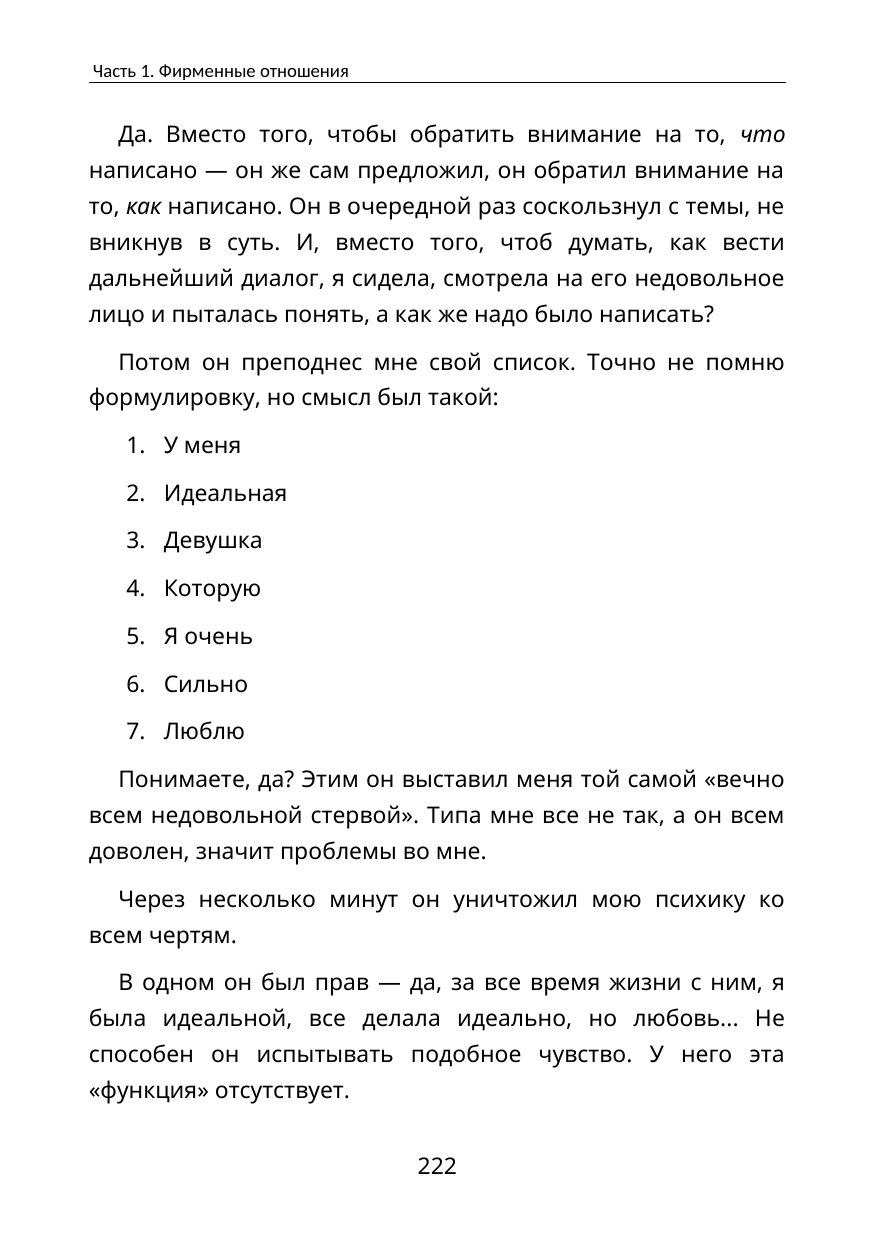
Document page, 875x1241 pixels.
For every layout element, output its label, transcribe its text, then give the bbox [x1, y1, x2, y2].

text Через несколько минут он уничтожил мою психику ко всем чертям. [88, 883, 786, 950]
list Сильно [126, 668, 786, 699]
text Потом он преподнес мне свой список. Точно не помню формулировку, но смысл был такой: [88, 345, 786, 413]
text Понимаете, да? Этим он выставил меня той самой «вечно всем недовольной стервой». Типа мне все не так, а он всем доволен, значит проблемы во мне. [88, 763, 786, 866]
list У меня [126, 429, 786, 460]
list Идеальная [126, 477, 786, 508]
list Люблю [126, 715, 786, 747]
list Я очень [126, 620, 786, 651]
list Которую [126, 572, 786, 603]
text Да. Вместо того, чтобы обратить внимание на то, что написано — он же сам предложил, он обратил внимание на то, как написано. Он в очередной раз соскользнул с темы, не вникнув в суть. И, вместо того, чтоб думать, как вести дальнейший диалог, я сидела, смотрела на его недовольное лицо и пыталась понять, а как же надо было написать? [88, 118, 786, 329]
list Девушка [126, 524, 786, 556]
text В одном он был прав — да, за все время жизни с ним, я была идеальной, все делала идеально, но любовь... Не способен он испытывать подобное чувство. У него эта «функция» отсутствует. [88, 966, 786, 1105]
